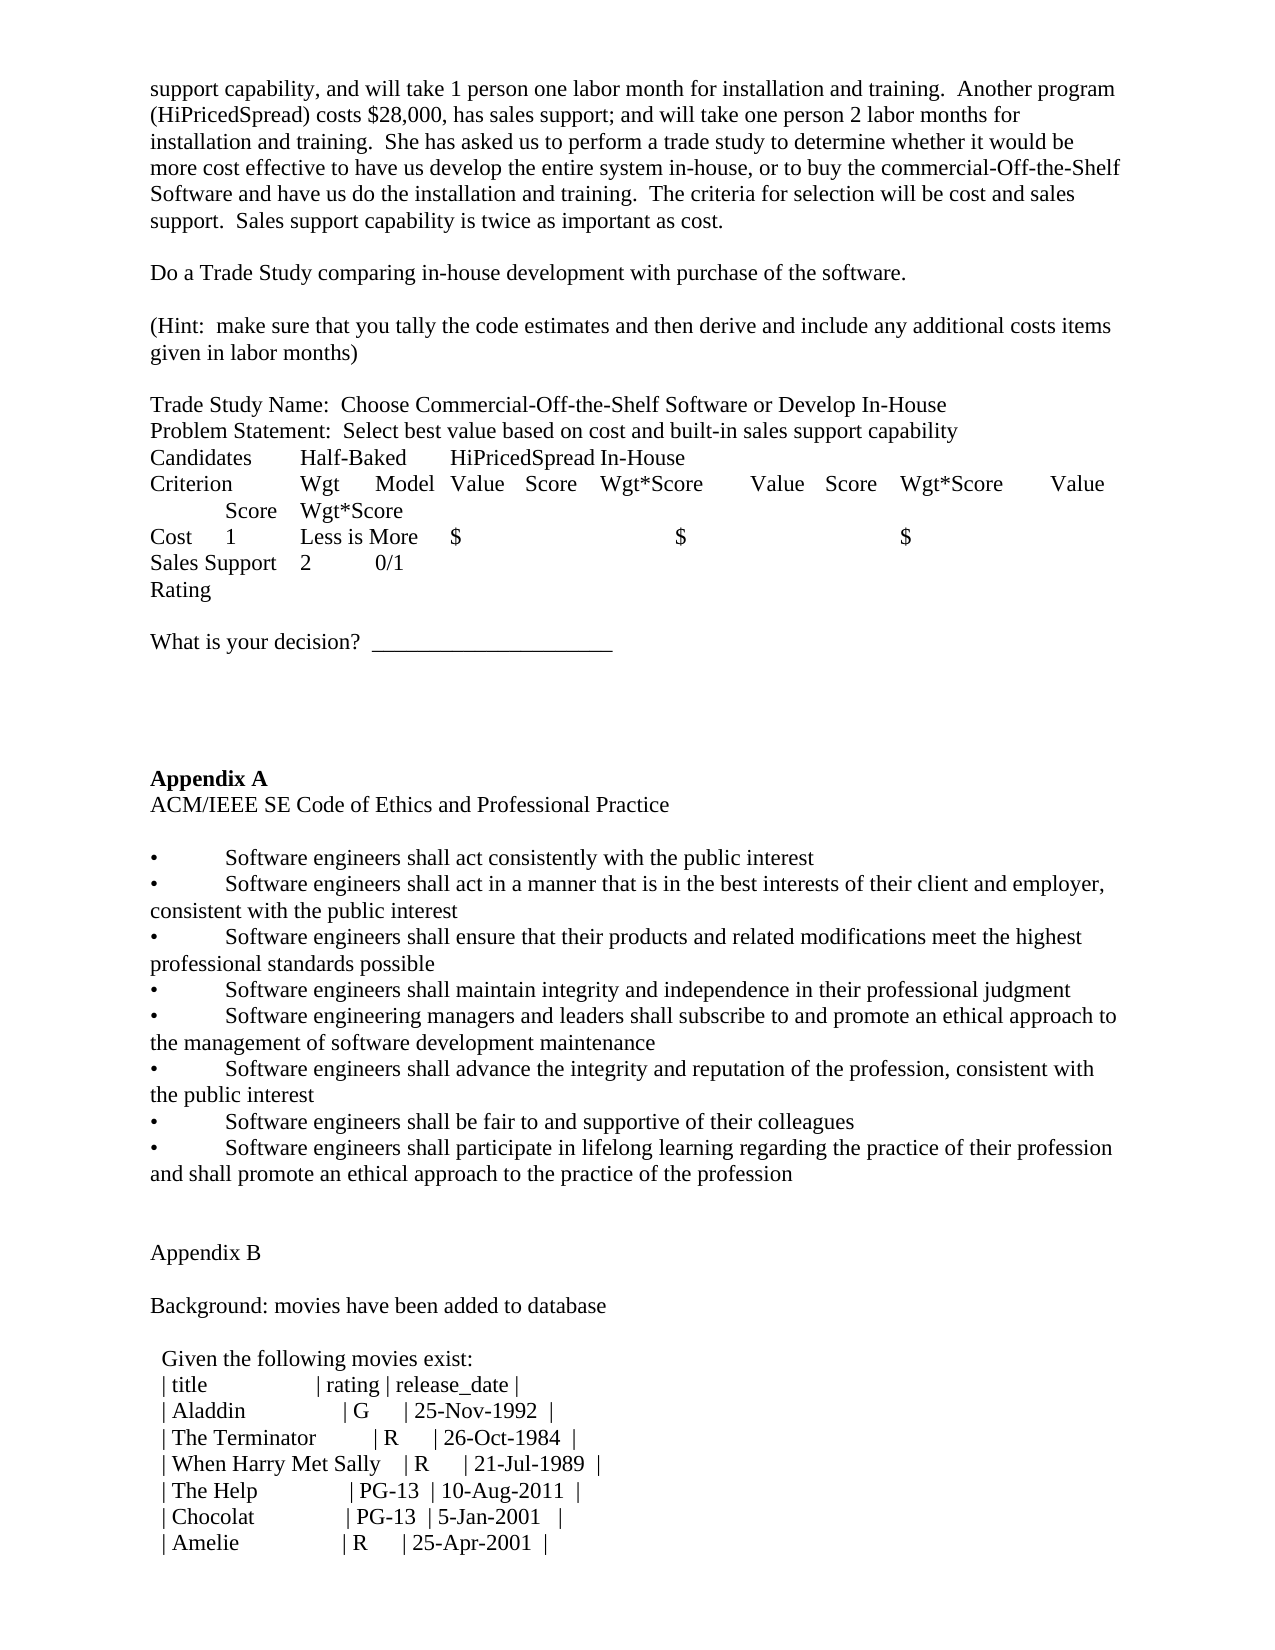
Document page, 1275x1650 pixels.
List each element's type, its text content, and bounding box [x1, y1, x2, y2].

text | Chocolat | PG-13 | 5-Jan-2001 | [150, 1503, 1125, 1529]
text Background: movies have been added to database [150, 1292, 1125, 1318]
text Candidates  Half-Baked HiPricedSpread In-House [150, 444, 1125, 470]
text (Hint: make sure that you tally the code estimates and then derive and include any additional costs items given in labor months) [150, 312, 1125, 365]
text | Amelie | R | 25-Apr-2001 | [150, 1529, 1125, 1556]
text Problem Statement: Select best value based on cost and built-in sales support capability [150, 418, 1125, 444]
text • Software engineers shall maintain integrity and independence in their professional judgment [150, 976, 1125, 1002]
text Rating [150, 576, 1125, 602]
text What is your decision? _____________________ [150, 628, 1125, 655]
text • Software engineers shall participate in lifelong learning regarding the practice of their profession and shall promote an ethical approach to the practice of the profession [150, 1134, 1125, 1187]
text Given the following movies exist: [150, 1345, 1125, 1371]
text Do a Trade Study comparing in-house development with purchase of the software. [150, 259, 1125, 286]
text | The Terminator | R | 26-Oct-1984 | [150, 1424, 1125, 1450]
text ACM/IEEE SE Code of Ethics and Professional Practice [150, 791, 1125, 818]
text • Software engineers shall ensure that their products and related modifications meet the highest professional standards possible [150, 923, 1125, 976]
text | When Harry Met Sally | R | 21-Jul-1989 | [150, 1450, 1125, 1477]
text Criterion Wgt Model Value Score Wgt*Score Value Score Wgt*Score Value Score Wgt*Score [150, 470, 1125, 523]
text | The Help | PG-13 | 10-Aug-2011 | [150, 1477, 1125, 1503]
text | Aladdin | G | 25-Nov-1992 | [150, 1398, 1125, 1424]
text • Software engineers shall be fair to and supportive of their colleagues [150, 1108, 1125, 1134]
text | title | rating | release_date | [150, 1371, 1125, 1398]
text Sales Support 2 0/1 [150, 549, 1125, 576]
text Appendix A [150, 765, 1125, 791]
text Cost 1 Less is More $ $ $ [150, 523, 1125, 549]
text support capability, and will take 1 person one labor month for installation and training. Another program (HiPricedSpread) costs $28,000, has sales support; and will take one person 2 labor months for installation and training. She has asked us to perform a trade study to determine whether it would be more cost effective to have us develop the entire system in-house, or to buy the commercial-Off-the-Shelf Software and have us do the installation and training. The criteria for selection will be cost and sales support. Sales support capability is twice as important as cost. [150, 75, 1125, 233]
text • Software engineers shall act in a manner that is in the best interests of their client and employer, consistent with the public interest [150, 871, 1125, 923]
text Trade Study Name: Choose Commercial-Off-the-Shelf Software or Develop In-House [150, 391, 1125, 418]
text • Software engineers shall act consistently with the public interest [150, 844, 1125, 871]
text • Software engineers shall advance the integrity and reputation of the profession, consistent with the public interest [150, 1055, 1125, 1108]
text Appendix B [150, 1239, 1125, 1266]
text • Software engineering managers and leaders shall subscribe to and promote an ethical approach to the management of software development maintenance [150, 1002, 1125, 1055]
